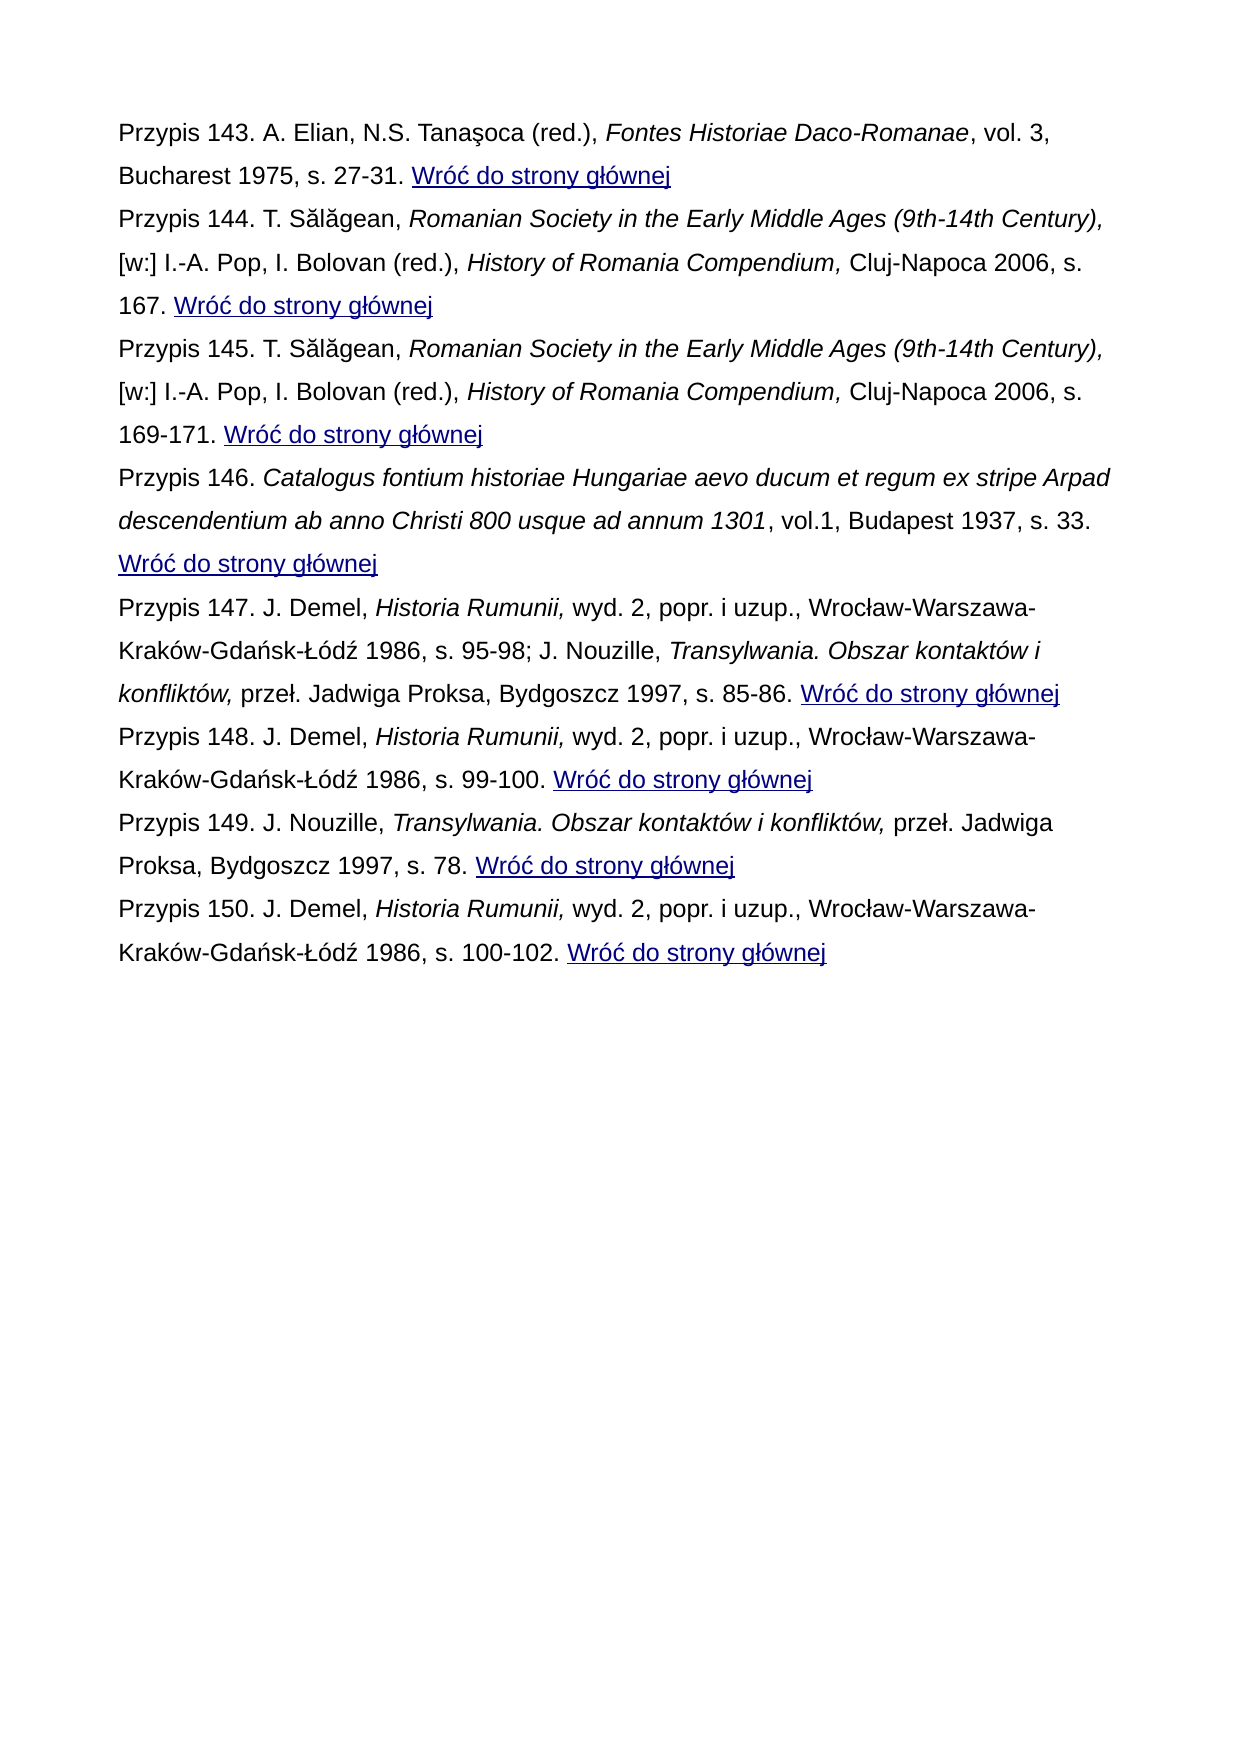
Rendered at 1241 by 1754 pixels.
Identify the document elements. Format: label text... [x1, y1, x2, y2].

text Przypis 150. J. Demel, Historia Rumunii, wyd. 2, popr. i uzup., Wrocław-Warszawa-Kraków-Gdańsk-Łódź 1986, s. 100-102. Wróć do strony głównej [118, 894, 1122, 966]
text Przypis 148. J. Demel, Historia Rumunii, wyd. 2, popr. i uzup., Wrocław-Warszawa-Kraków-Gdańsk-Łódź 1986, s. 99-100. Wróć do strony głównej [118, 722, 1122, 794]
text Przypis 146. Catalogus fontium historiae Hungariae aevo ducum et regum ex stripe Arpad descendentium ab anno Christi 800 usque ad annum 1301, vol.1, Budapest 1937, s. 33. Wróć do strony głównej [118, 463, 1122, 578]
text Przypis 144. T. Sălăgean, Romanian Society in the Early Middle Ages (9th-14th Century), [w:] I.-A. Pop, I. Bolovan (red.), History of Romania Compendium, Cluj-Napoca 2006, s. 167. Wróć do strony głównej [118, 204, 1122, 319]
text Przypis 149. J. Nouzille, Transylwania. Obszar kontaktów i konfliktów, przeł. Jadwiga Proksa, Bydgoszcz 1997, s. 78. Wróć do strony głównej [118, 808, 1122, 880]
text Przypis 143. A. Elian, N.S. Tanaşoca (red.), Fontes Historiae Daco-Romanae, vol. 3, Bucharest 1975, s. 27-31. Wróć do strony głównej [118, 118, 1122, 190]
text Przypis 145. T. Sălăgean, Romanian Society in the Early Middle Ages (9th-14th Century), [w:] I.-A. Pop, I. Bolovan (red.), History of Romania Compendium, Cluj-Napoca 2006, s. 169-171. Wróć do strony głównej [118, 334, 1122, 449]
text Przypis 147. J. Demel, Historia Rumunii, wyd. 2, popr. i uzup., Wrocław-Warszawa-Kraków-Gdańsk-Łódź 1986, s. 95-98; J. Nouzille, Transylwania. Obszar kontaktów i konfliktów, przeł. Jadwiga Proksa, Bydgoszcz 1997, s. 85-86. Wróć do strony głównej [118, 592, 1122, 707]
